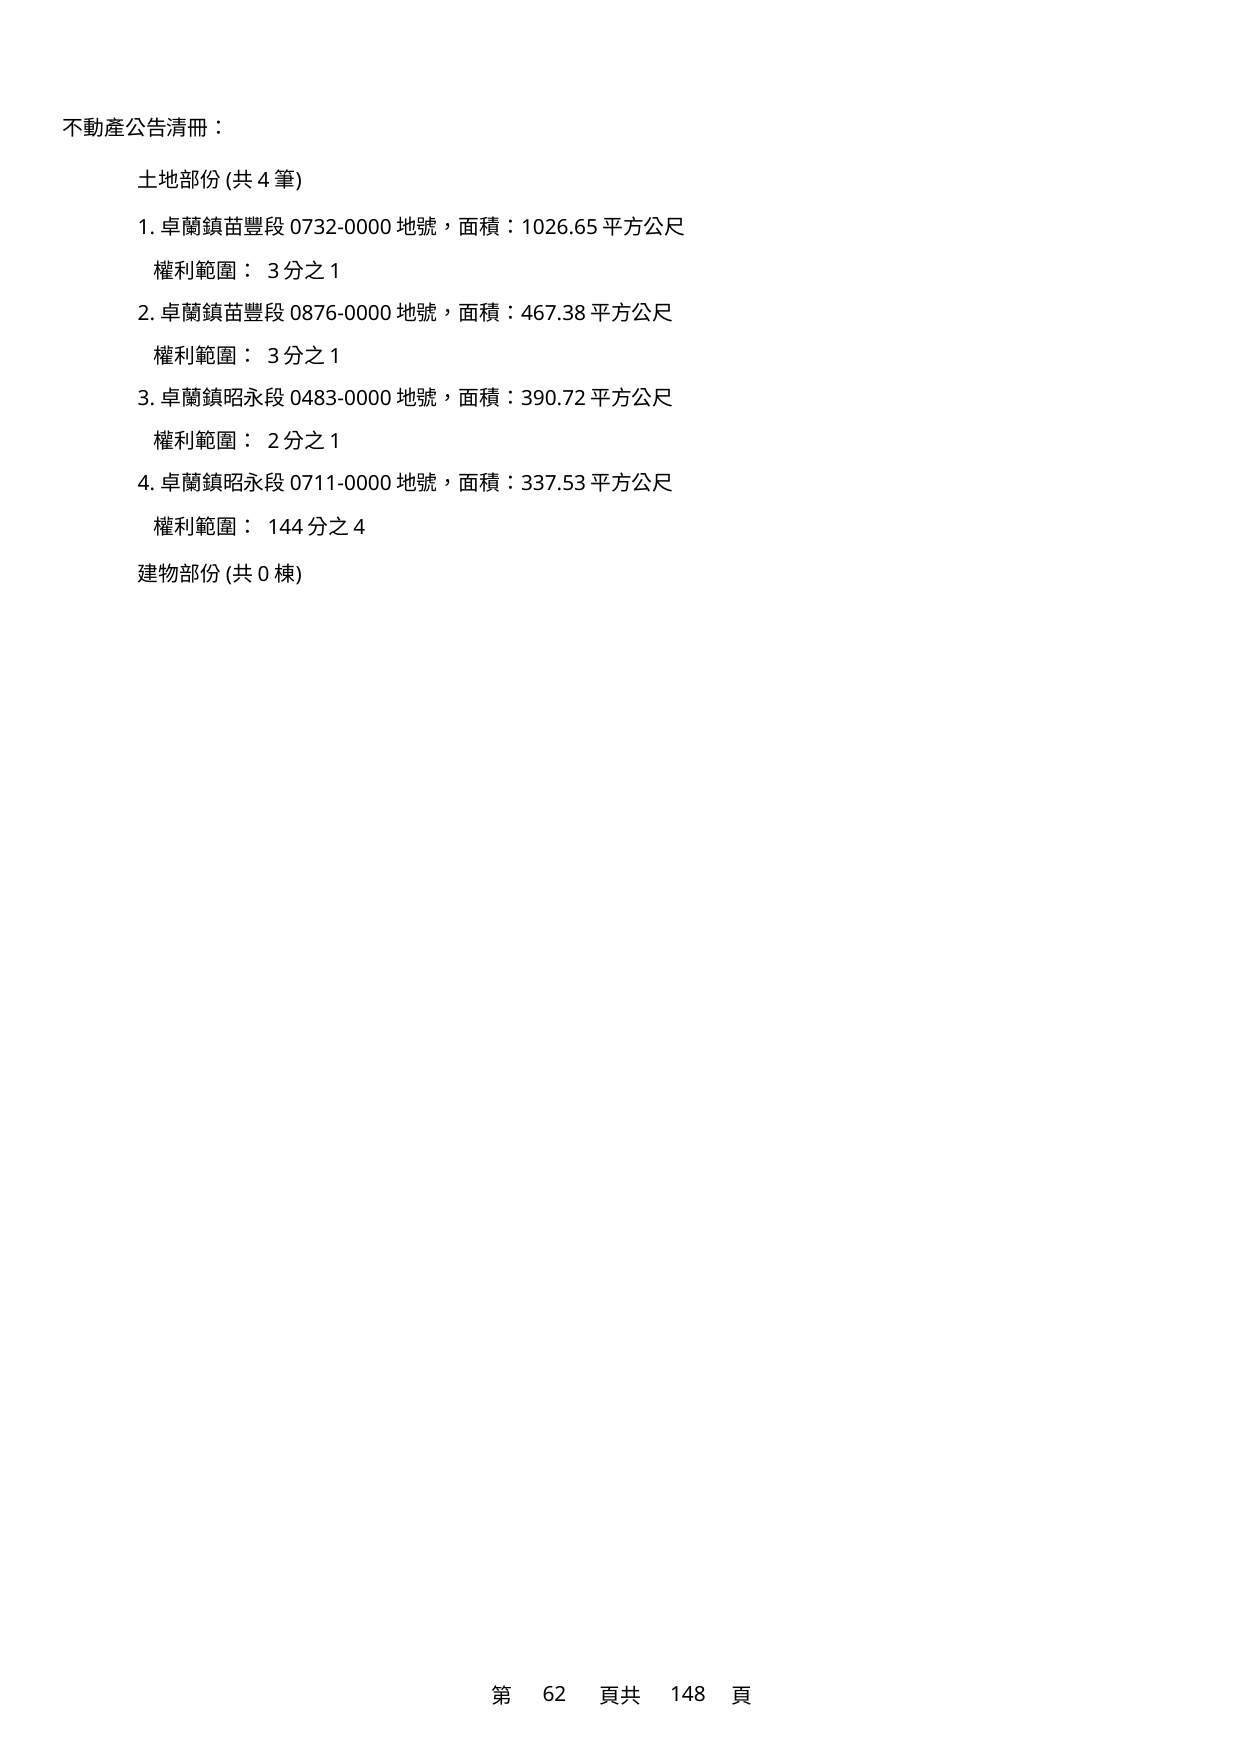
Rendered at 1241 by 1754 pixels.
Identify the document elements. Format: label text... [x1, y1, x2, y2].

text 62 [523, 1679, 585, 1708]
text 148 [654, 1679, 721, 1708]
text 1. 卓蘭鎮苗豐段0732-0000地號，面積：1026.65平方公尺 權利範圍： 3分之1 [62, 197, 1177, 282]
text 土地部份 (共 4 筆) [62, 150, 1177, 194]
text 頁 [721, 1679, 762, 1709]
text 頁共 [585, 1679, 654, 1709]
text 建物部份 (共 0 棟) [62, 544, 1177, 587]
text 不動產公告清冊： [62, 98, 1177, 142]
text 2. 卓蘭鎮苗豐段0876-0000地號，面積：467.38平方公尺 權利範圍： 3分之1 [62, 282, 1177, 368]
text 3. 卓蘭鎮昭永段0483-0000地號，面積：390.72平方公尺 權利範圍： 2分之1 [62, 368, 1177, 453]
text 第 [481, 1679, 523, 1709]
text 4. 卓蘭鎮昭永段0711-0000地號，面積：337.53平方公尺 權利範圍： 144分之4 [62, 453, 1177, 541]
